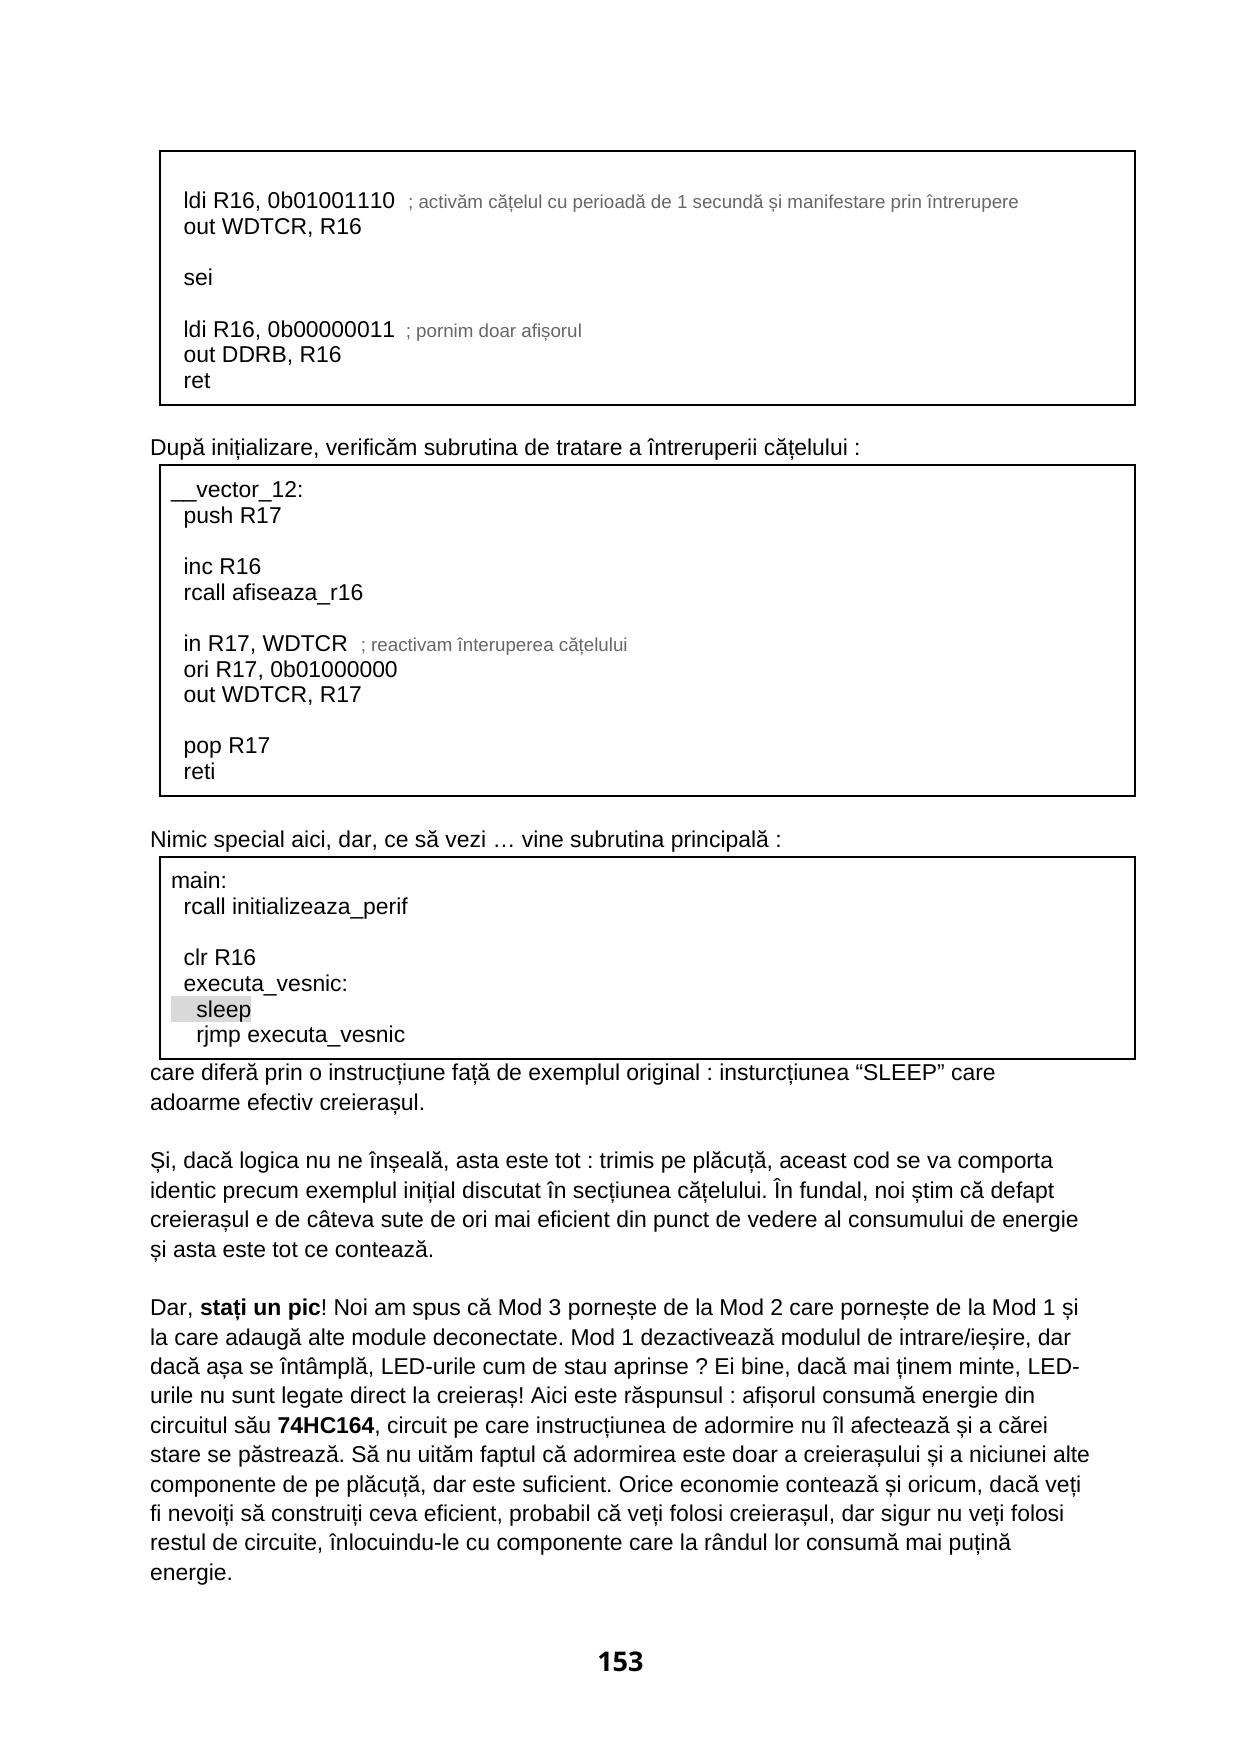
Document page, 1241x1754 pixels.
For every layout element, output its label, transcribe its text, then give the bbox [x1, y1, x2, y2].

text Și, dacă logica nu ne înșeală, asta este tot : trimis pe plăcuță, aceast cod se va comporta identic precum exemplul inițial discutat în secțiunea cățelului. În fundal, noi știm că defapt creierașul e de câteva sute de ori mai eficient din punct de vedere al consumului de energie și asta este tot ce contează. [150, 1148, 1091, 1262]
text care diferă prin o instrucțiune față de exemplul original : insturcțiunea “SLEEP” care adoarme efectiv creierașul. [150, 1060, 1091, 1115]
table_header __vector_12: push R17 inc R16 rcall afiseaza_r16 in R17, WDTCR ; reactivam înteruperea cățelului ori R17, 0b01000000 out WDTCR, R17 pop R17 reti [161, 466, 1134, 795]
table_header main: rcall initializeaza_perif clr R16 executa_vesnic: sleep rjmp executa_vesnic [161, 858, 1134, 1058]
table_header ldi R16, 0b01001110 ; activăm cățelul cu perioadă de 1 secundă și manifestare prin întrerupere out WDTCR, R16 sei ldi R16, 0b00000011 ; pornim doar afișorul out DDRB, R16 ret [161, 152, 1134, 403]
text Nimic special aici, dar, ce să vezi … vine subrutina principală : [150, 826, 1091, 852]
text După inițializare, verificăm subrutina de tratare a întreruperii cățelului : [150, 435, 1091, 461]
text Dar, stați un pic! Noi am spus că Mod 3 pornește de la Mod 2 care pornește de la Mod 1 și la care adaugă alte module deconectate. Mod 1 dezactivează modulul de intrare/ieșire, dar dacă așa se întâmplă, LED-urile cum de stau aprinse ? Ei bine, dacă mai ținem minte, LED-urile nu sunt legate direct la creieraș! Aici este răspunsul : afișorul consumă energie din circuitul său 74HC164, circuit pe care instrucțiunea de adormire nu îl afectează și a cărei stare se păstrează. Să nu uităm faptul că adormirea este doar a creierașului și a niciunei alte componente de pe plăcuță, dar este suficient. Orice economie contează și oricum, dacă veți fi nevoiți să construiți ceva eficient, probabil că veți folosi creierașul, dar sigur nu veți folosi restul de circuite, înlocuindu-le cu componente care la rândul lor consumă mai puțină energie. [150, 1295, 1091, 1585]
